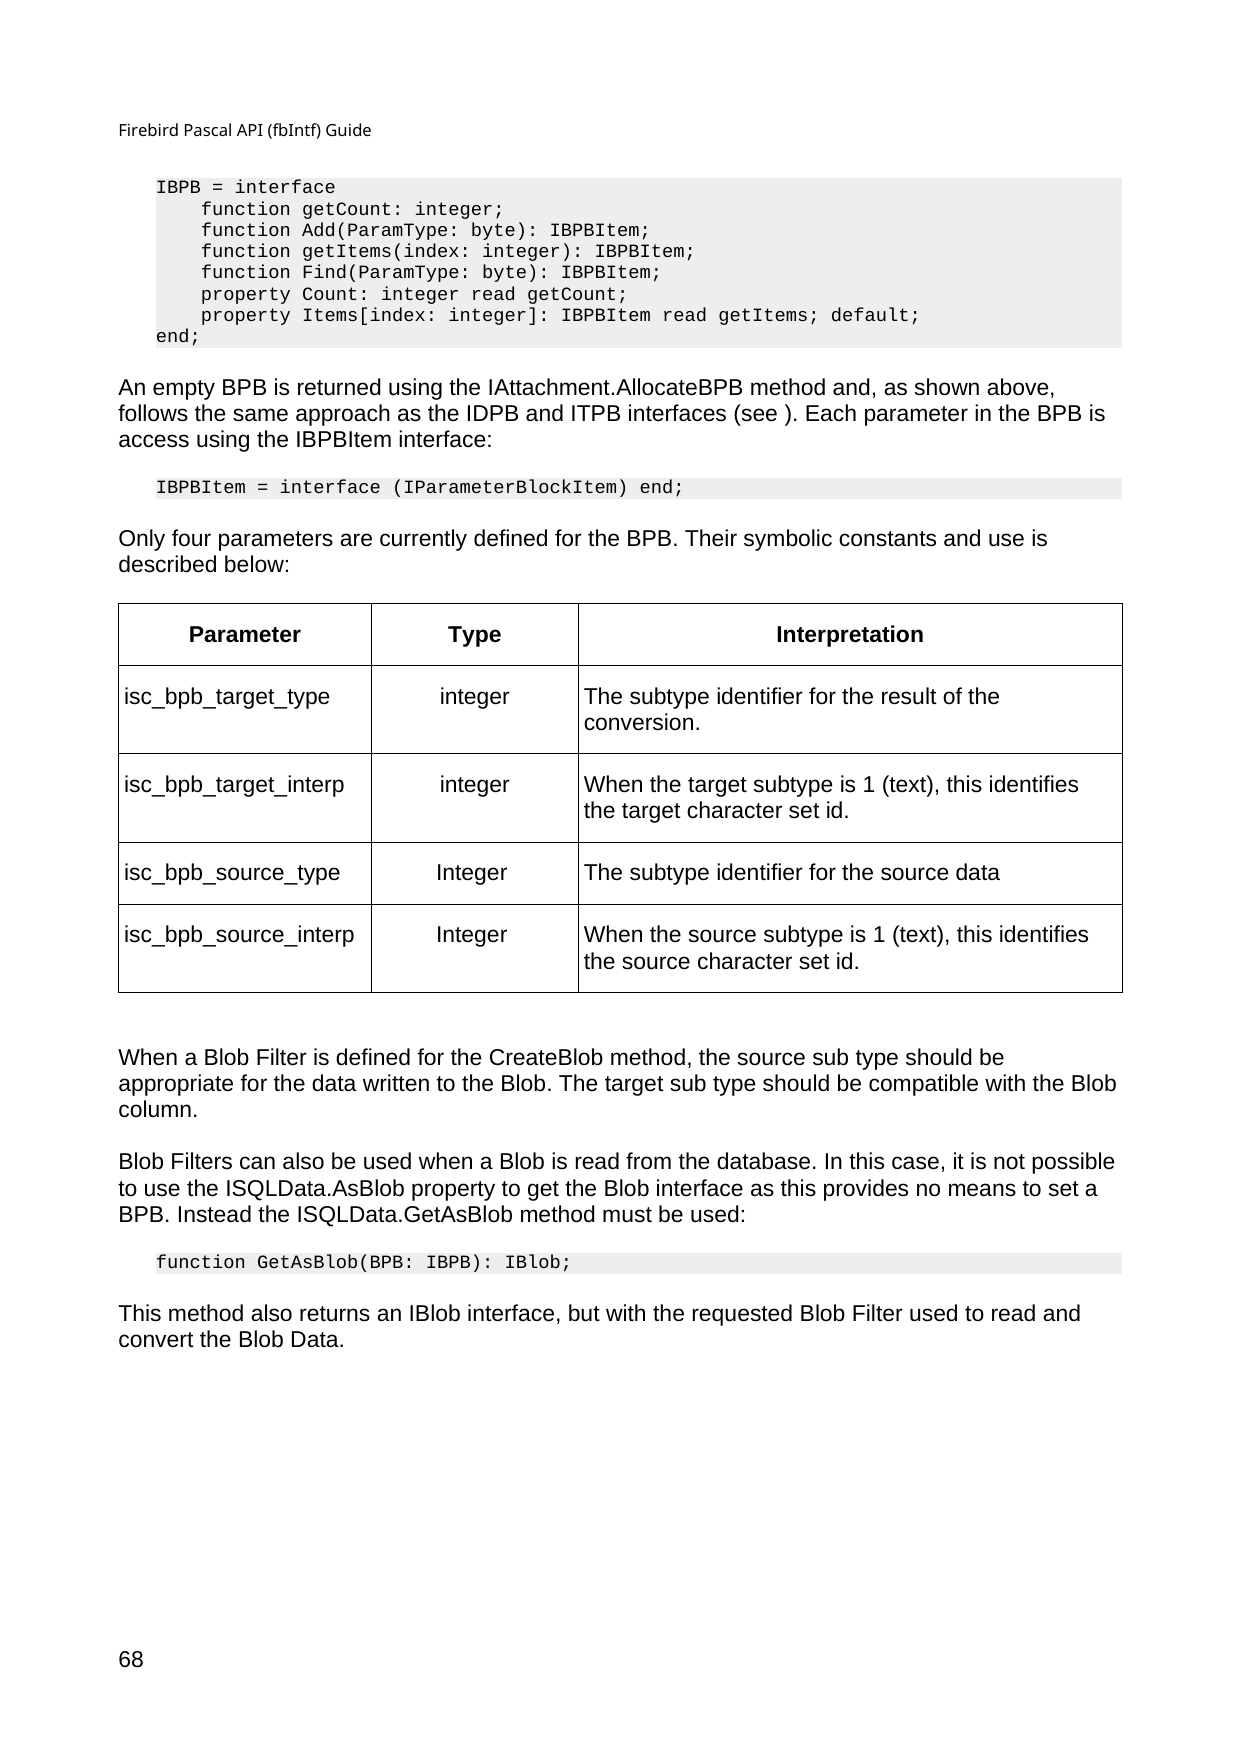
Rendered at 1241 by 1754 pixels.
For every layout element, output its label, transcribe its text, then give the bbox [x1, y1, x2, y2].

text function GetAsBlob(BPB: IBPB): IBlob; [156, 1253, 1122, 1274]
text function getItems(index: integer): IBPBItem; [156, 242, 1122, 263]
table_cell Integer [372, 843, 578, 903]
text property Count: integer read getCount; [156, 284, 1122, 306]
text IBPB = interface [156, 178, 1122, 199]
text function getCount: integer; [156, 199, 1122, 221]
text IBPBItem = interface (IParameterBlockItem) end; [156, 478, 1122, 499]
text When a Blob Filter is defined for the CreateBlob method, the source sub type should be appropriate for the data written to the Blob. The target sub type should be compatible with the Blob column. [118, 1044, 1122, 1123]
table_cell integer [372, 666, 578, 753]
table_cell isc_bpb_target_interp [119, 754, 371, 842]
table_header Parameter [119, 604, 371, 665]
table_header Type [372, 604, 578, 665]
table_cell Integer [372, 905, 578, 992]
table_cell integer [372, 754, 578, 842]
table_cell When the target subtype is 1 (text), this identifies the target character set id. [579, 754, 1122, 842]
table_header Interpretation [579, 604, 1122, 665]
text property Items[index: integer]: IBPBItem read getItems; default; [156, 306, 1122, 327]
text Blob Filters can also be used when a Blob is read from the database. In this case, it is not possible to use the ISQLData.AsBlob property to get the Blob interface as this provides no means to set a BPB. Instead the ISQLData.GetAsBlob method must be used: [118, 1148, 1122, 1227]
text An empty BPB is returned using the IAttachment.AllocateBPB method and, as shown above, follows the same approach as the IDPB and ITPB interfaces (see ). Each parameter in the BPB is access using the IBPBItem interface: [118, 374, 1122, 453]
text end; [156, 327, 1122, 348]
table_cell The subtype identifier for the source data [579, 843, 1122, 903]
table_cell isc_bpb_source_type [119, 843, 371, 903]
text function Find(ParamType: byte): IBPBItem; [156, 263, 1122, 284]
table_cell The subtype identifier for the result of the conversion. [579, 666, 1122, 753]
text Only four parameters are currently defined for the BPB. Their symbolic constants and use is described below: [118, 525, 1122, 578]
text This method also returns an IBlob interface, but with the requested Blob Filter used to read and convert the Blob Data. [118, 1299, 1122, 1352]
table_cell When the source subtype is 1 (text), this identifies the source character set id. [579, 905, 1122, 992]
table_cell isc_bpb_target_type [119, 666, 371, 753]
text function Add(ParamType: byte): IBPBItem; [156, 221, 1122, 242]
table_cell isc_bpb_source_interp [119, 905, 371, 992]
